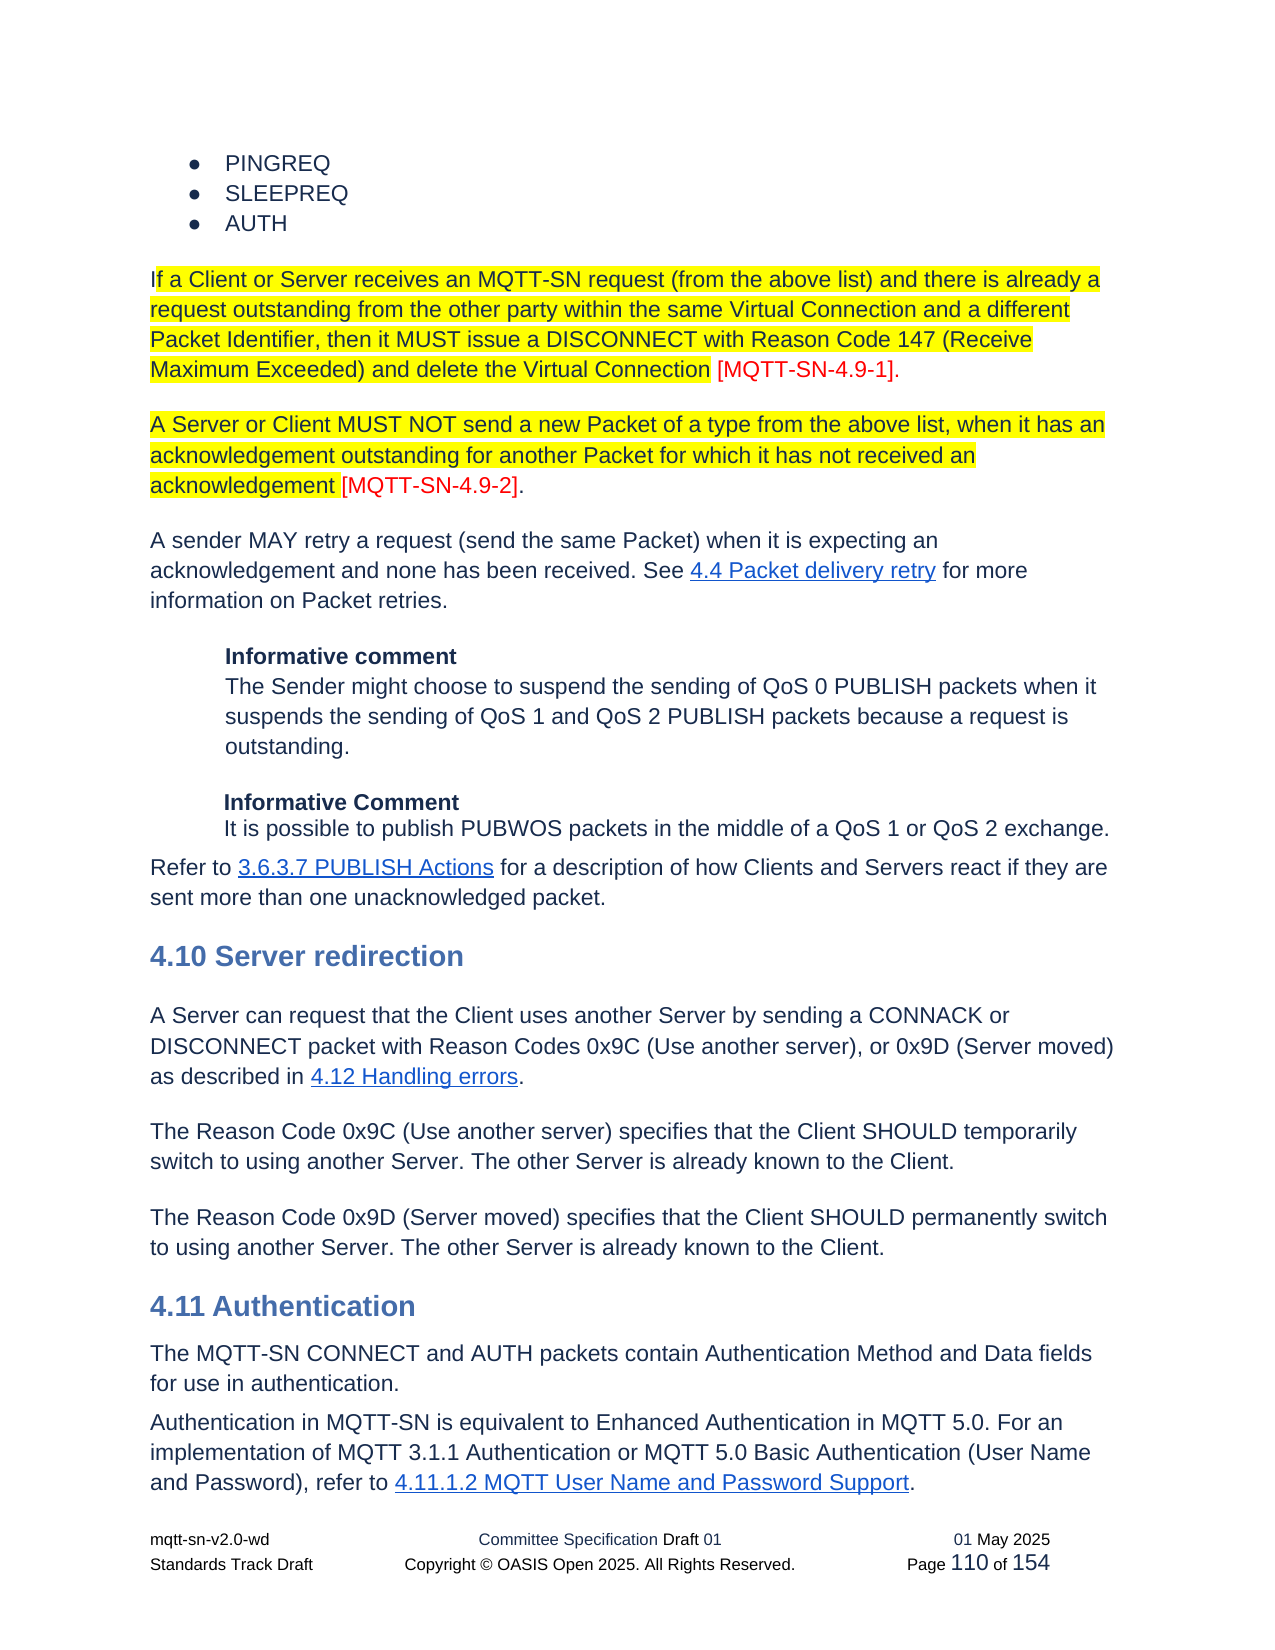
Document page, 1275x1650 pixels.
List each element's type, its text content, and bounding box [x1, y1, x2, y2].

text The Reason Code 0x9D (Server moved) specifies that the Client SHOULD permanently switch to using another Server. The other Server is already known to the Client. [150, 1203, 1125, 1260]
text If a Client or Server receives an MQTT-SN request (from the above list) and there is already a request outstanding from the other party within the same Virtual Connection and a different Packet Identifier, then it MUST issue a DISCONNECT with Reason Code 147 (Receive Maximum Exceeded) and delete the Virtual Connection [MQTT-SN-4.9-1]. [150, 266, 1125, 383]
text A Server can request that the Client uses another Server by sending a CONNACK or DISCONNECT packet with Reason Codes 0x9C (Use another server), or 0x9D (Server moved) as described in 4.12 Handling errors. [150, 1002, 1125, 1089]
text It is possible to publish PUBWOS packets in the middle of a QoS 1 or QoS 2 exchange. [223, 815, 1124, 841]
text Informative comment [225, 643, 1125, 669]
text The Sender might choose to suspend the sending of QoS 0 PUBLISH packets when it suspends the sending of QoS 1 and QoS 2 PUBLISH packets because a request is outstanding. [225, 673, 1125, 760]
subtitle 4.10 Server redirection [150, 939, 1124, 972]
text The MQTT-SN CONNECT and AUTH packets contain Authentication Method and Data fields for use in authentication. [150, 1340, 1124, 1396]
text A sender MAY retry a request (send the same Packet) when it is expecting an acknowledgement and none has been received. See 4.4 Packet delivery retry for more information on Packet retries. [150, 527, 1125, 614]
list SLEEPREQ [187, 180, 1125, 207]
subtitle 4.11 Authentication [150, 1289, 1124, 1322]
list PINGREQ [187, 150, 1125, 176]
text Refer to 3.6.3.7 PUBLISH Actions for a description of how Clients and Servers react if they are sent more than one unacknowledged packet. [150, 853, 1125, 910]
text Informative Comment [223, 788, 1124, 815]
list AUTH [187, 210, 1125, 237]
text Authentication in MQTT-SN is equivalent to Enhanced Authentication in MQTT 5.0. For an implementation of MQTT 3.1.1 Authentication or MQTT 5.0 Basic Authentication (User Name and Password), refer to 4.11.1.2 MQTT User Name and Password Support. [150, 1409, 1124, 1495]
text A Server or Client MUST NOT send a new Packet of a type from the above list, when it has an acknowledgement outstanding for another Packet for which it has not received an acknowledgement [MQTT-SN-4.9-2]. [150, 411, 1125, 498]
text The Reason Code 0x9C (Use another server) specifies that the Client SHOULD temporarily switch to using another Server. The other Server is already known to the Client. [150, 1118, 1125, 1174]
